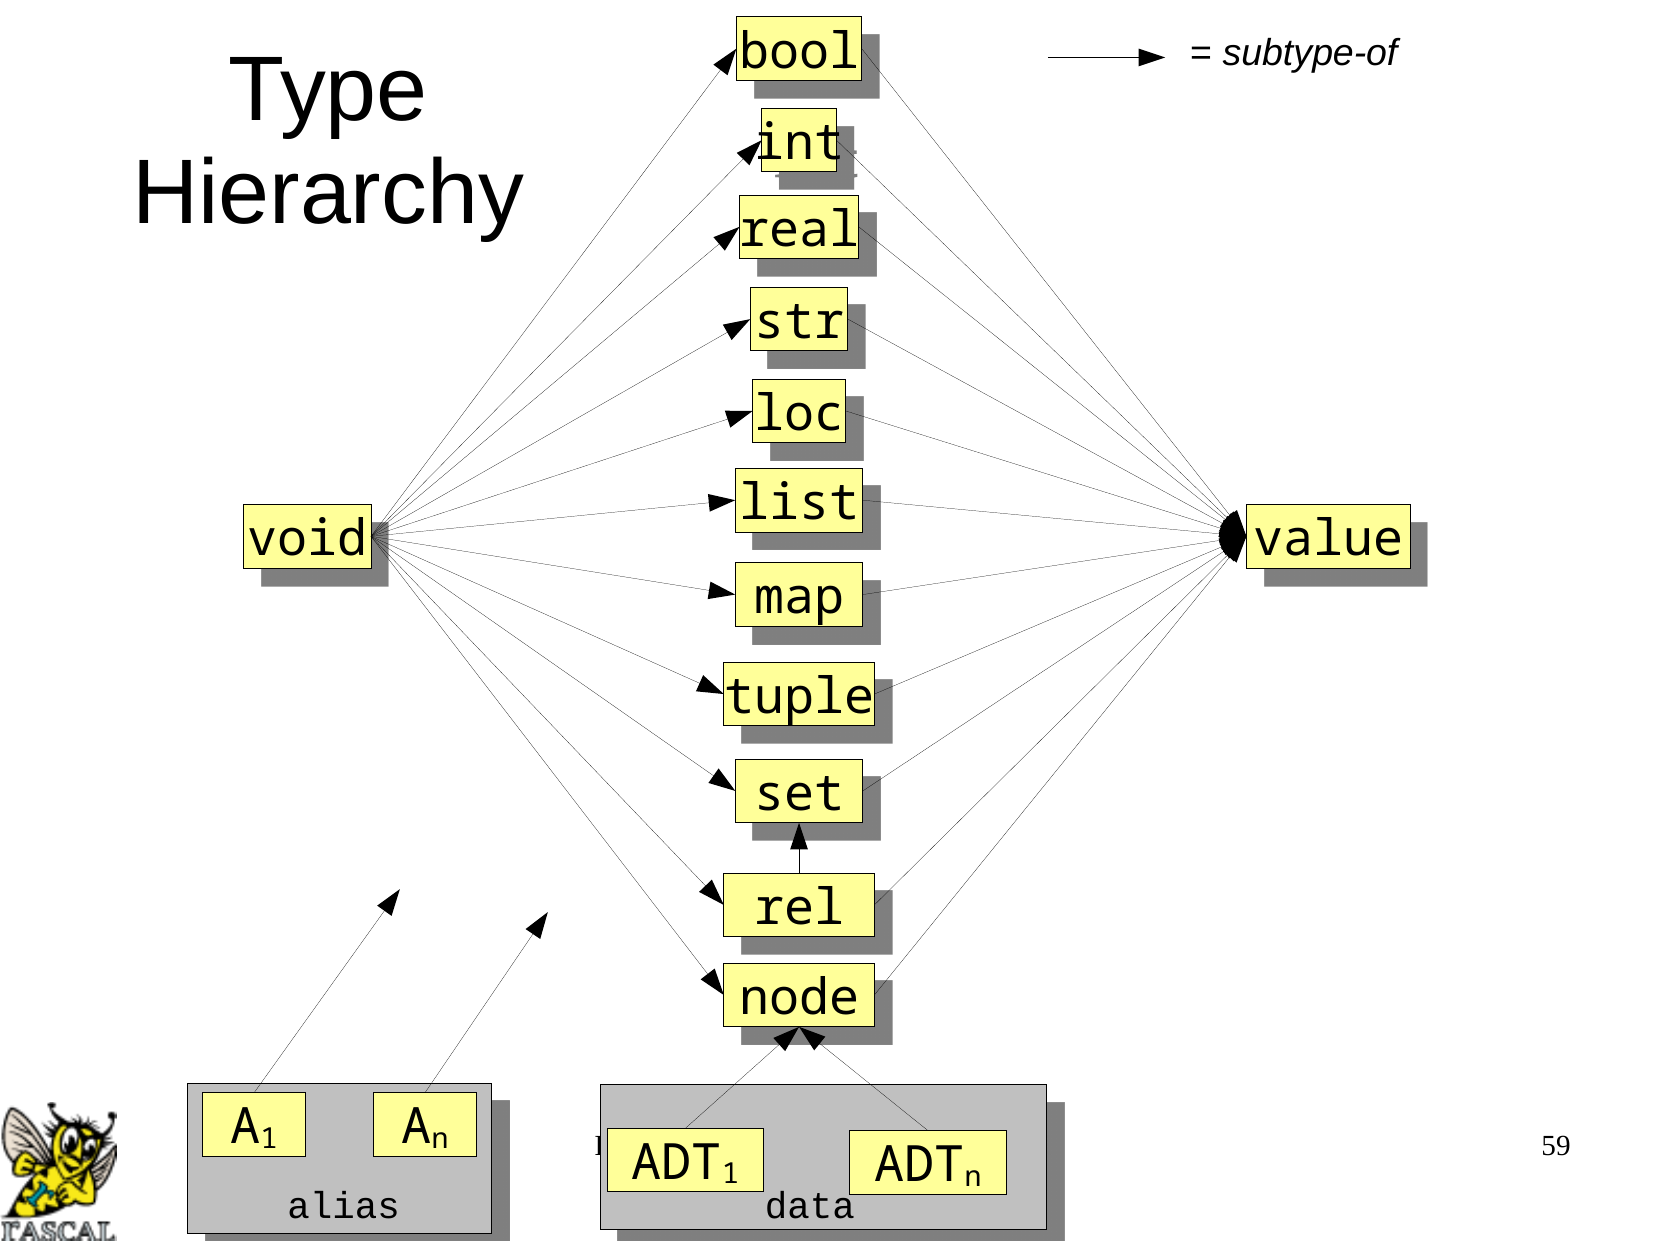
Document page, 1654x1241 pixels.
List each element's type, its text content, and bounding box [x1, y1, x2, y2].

text_box [600, 1084, 750, 1230]
text_box A1 [202, 1092, 306, 1157]
text_box Type Hierarchy [37, 37, 620, 243]
text_box map [735, 562, 863, 627]
text_box real [739, 195, 859, 259]
text_box loc [752, 379, 846, 443]
text_box int [761, 136, 768, 156]
text_box void [243, 504, 372, 569]
text_box ADTn [849, 1130, 1007, 1195]
text_box = subtype-of [1175, 24, 1413, 82]
text_box data [750, 1180, 876, 1238]
text_box rel [723, 873, 875, 937]
text_box tuple [723, 662, 875, 726]
text_box [872, 1084, 1047, 1230]
text_box set [735, 759, 863, 823]
text_box An [373, 1092, 477, 1157]
text_box int [829, 136, 837, 156]
text_box int [761, 108, 837, 172]
text_box str [750, 287, 848, 351]
text_box ADTn [884, 1152, 894, 1166]
text_box list [735, 468, 863, 533]
text_box value [1246, 504, 1411, 569]
text_box alias [272, 1180, 415, 1238]
text_box bool [736, 16, 862, 81]
text_box ADT1 [607, 1128, 764, 1192]
picture [0, 1102, 117, 1241]
text_box [687, 1084, 925, 1180]
text_box node [723, 963, 875, 1027]
text_box [187, 1083, 492, 1234]
